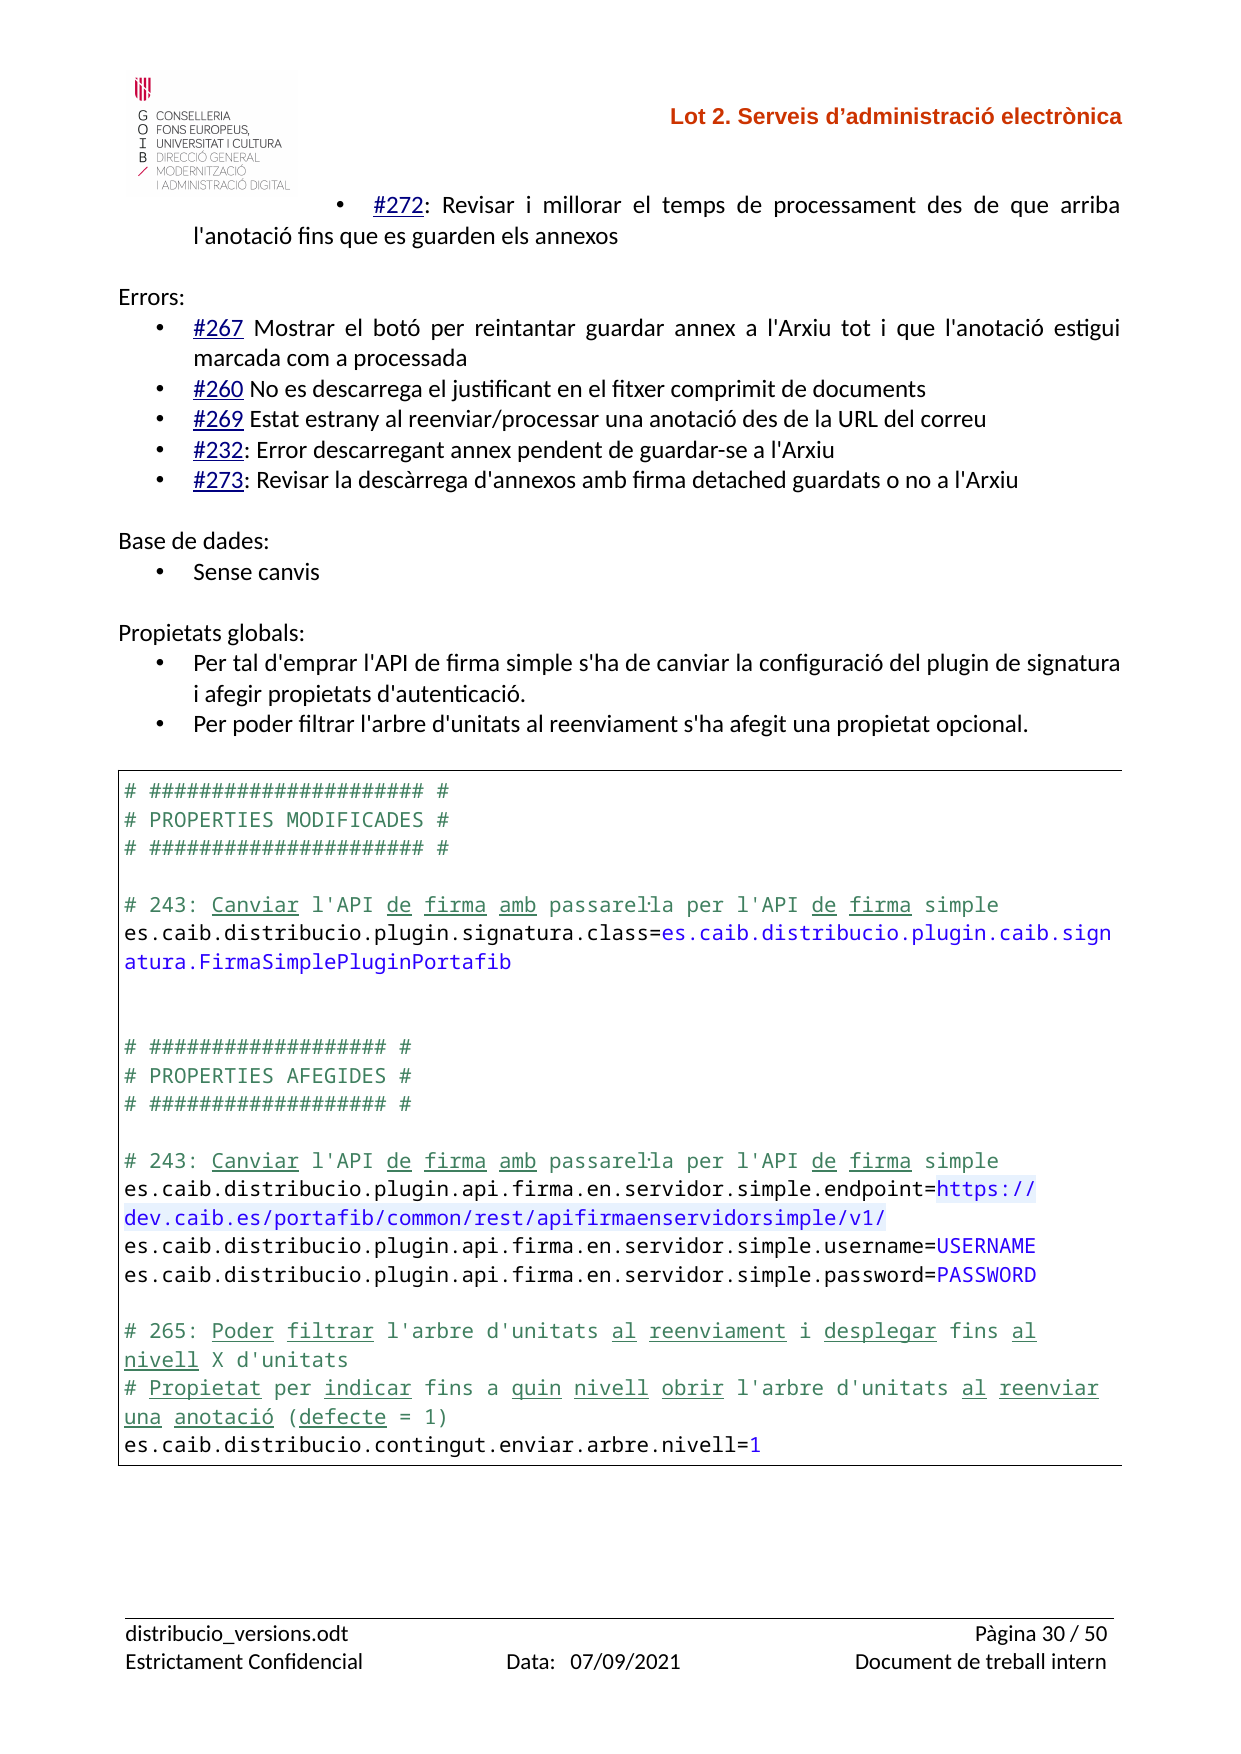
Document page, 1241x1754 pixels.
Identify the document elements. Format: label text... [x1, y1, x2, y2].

list #232: Error descarregant annex pendent de guardar-se a l'Arxiu [156, 434, 1122, 464]
text Propietats globals: [118, 617, 1122, 647]
list #260 No es descarrega el justificant en el fitxer comprimit de documents [156, 373, 1122, 403]
list Sense canvis [156, 556, 1122, 586]
list #267 Mostrar el botó per reintantar guardar annex a l'Arxiu tot i que l'anotació estigui marcada com a processada [156, 312, 1122, 373]
list #272: Revisar i millorar el temps de processament des de que arriba l'anotació fins que es guarden els annexos [156, 190, 1122, 251]
list #269 Estat estrany al reenviar/processar una anotació des de la URL del correu [156, 403, 1122, 434]
text Errors: [118, 281, 1122, 312]
picture [126, 70, 299, 197]
list Per tal d'emprar l'API de firma simple s'ha de canviar la configuració del plugin de signatura i afegir propietats d'autenticació. [156, 647, 1122, 708]
list Per poder filtrar l'arbre d'unitats al reenviament s'ha afegit una propietat opcional. [156, 708, 1122, 739]
list #273: Revisar la descàrrega d'annexos amb firma detached guardats o no a l'Arxiu [156, 464, 1122, 495]
table_header # ###################### # # PROPERTIES MODIFICADES # # ###################### # # 243: Canviar l'API de firma amb passarel·la per l'API de firma simple es.caib.distribucio.plugin.signatura.class=es.caib.distribucio.plugin.caib.signatura.FirmaSimplePluginPortafib # ################### # # PROPERTIES AFEGIDES # # ################### # # 243: Canviar l'API de firma amb passarel·la per l'API de firma simple es.caib.distribucio.plugin.api.firma.en.servidor.simple.endpoint=https://dev.caib.es/portafib/common/rest/apifirmaenservidorsimple/v1/ es.caib.distribucio.plugin.api.firma.en.servidor.simple.username=USERNAME es.caib.distribucio.plugin.api.firma.en.servidor.simple.password=PASSWORD # 265: Poder filtrar l'arbre d'unitats al reenviament i desplegar fins al nivell X d'unitats # Propietat per indicar fins a quin nivell obrir l'arbre d'unitats al reenviar una anotació (defecte = 1) es.caib.distribucio.contingut.enviar.arbre.nivell=1 [119, 771, 1122, 1464]
text Base de dades: [118, 525, 1122, 556]
